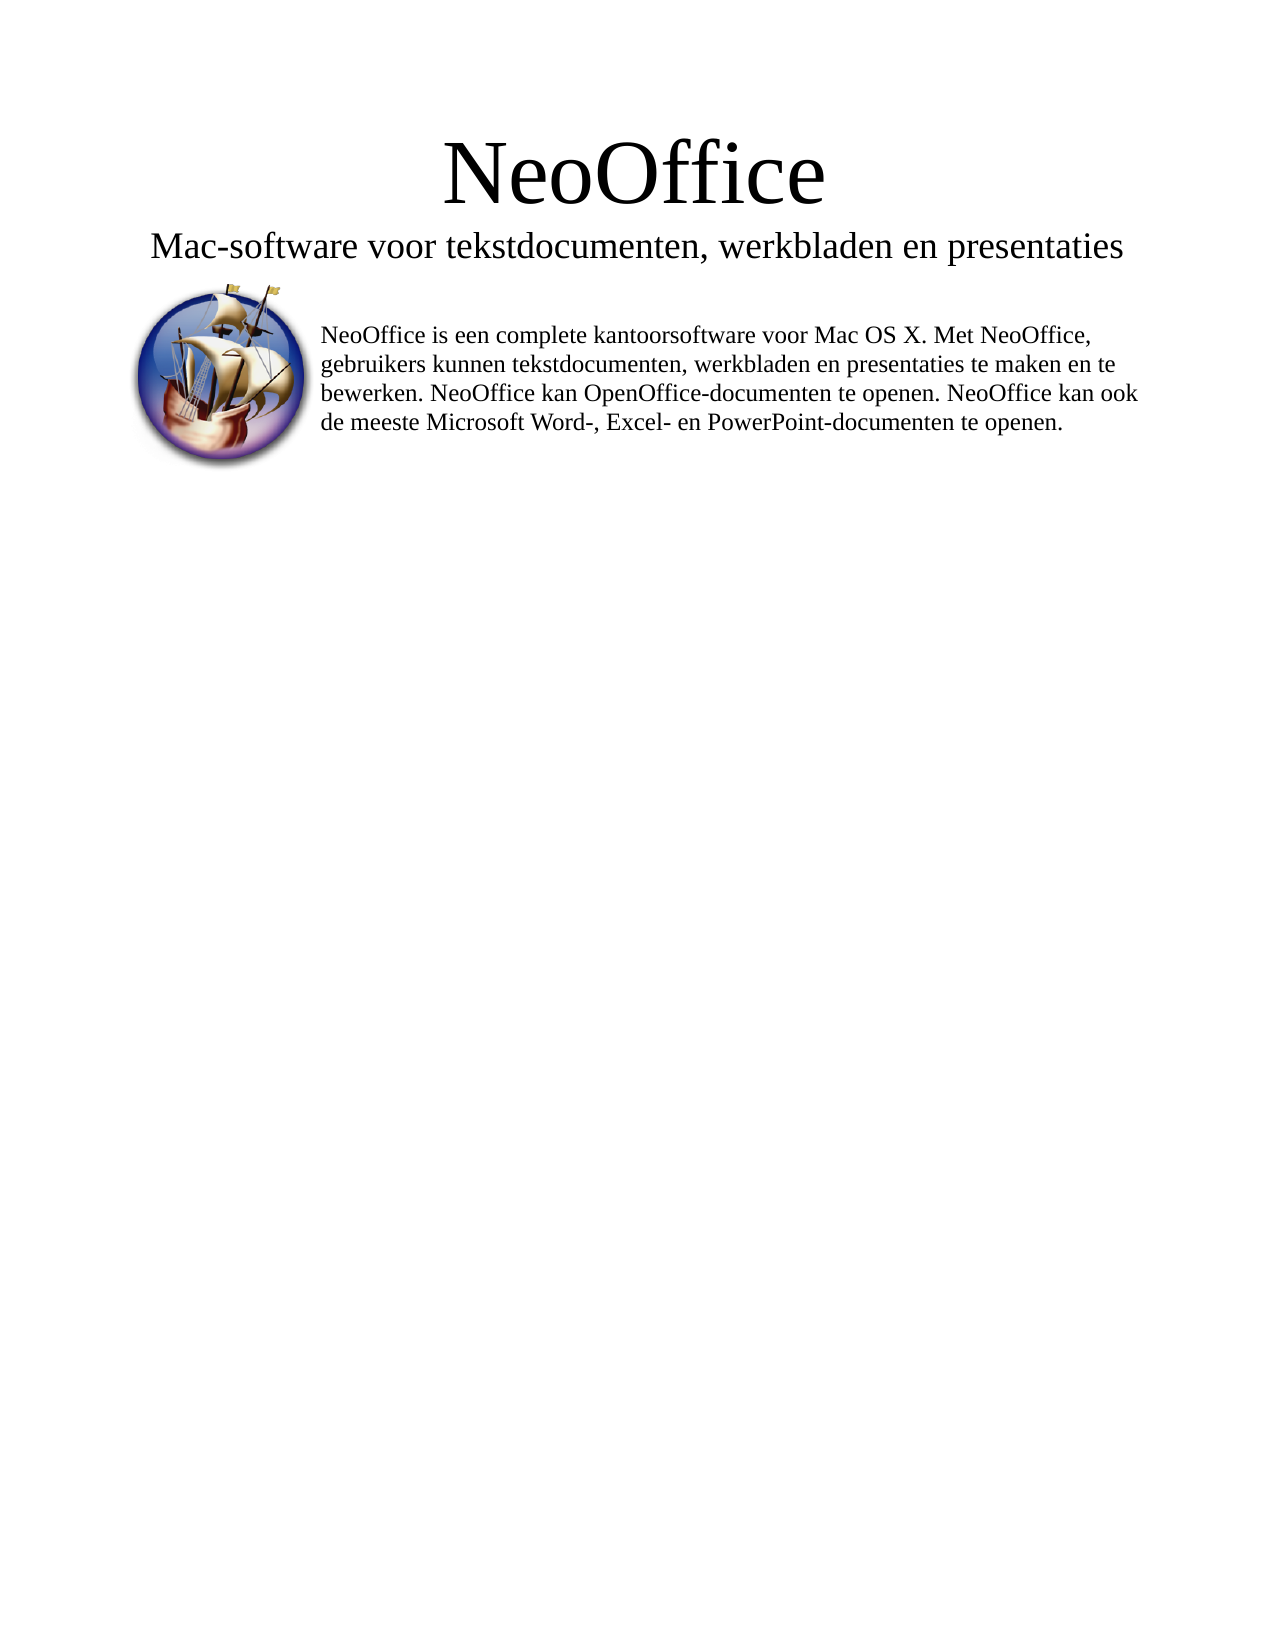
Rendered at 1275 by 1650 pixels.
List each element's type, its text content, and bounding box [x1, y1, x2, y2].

picture [120, 276, 321, 476]
text NeoOffice is een complete kantoorsoftware voor Mac OS X. Met NeoOffice, gebruikers kunnen tekstdocumenten, werkbladen en presentaties te maken en te bewerken. NeoOffice kan OpenOffice-documenten te openen. NeoOffice kan ook de meeste Microsoft Word-, Excel- en PowerPoint-documenten te openen. [321, 320, 1157, 435]
text NeoOffice Mac-software voor tekstdocumenten, werkbladen en presentaties [118, 118, 1157, 267]
